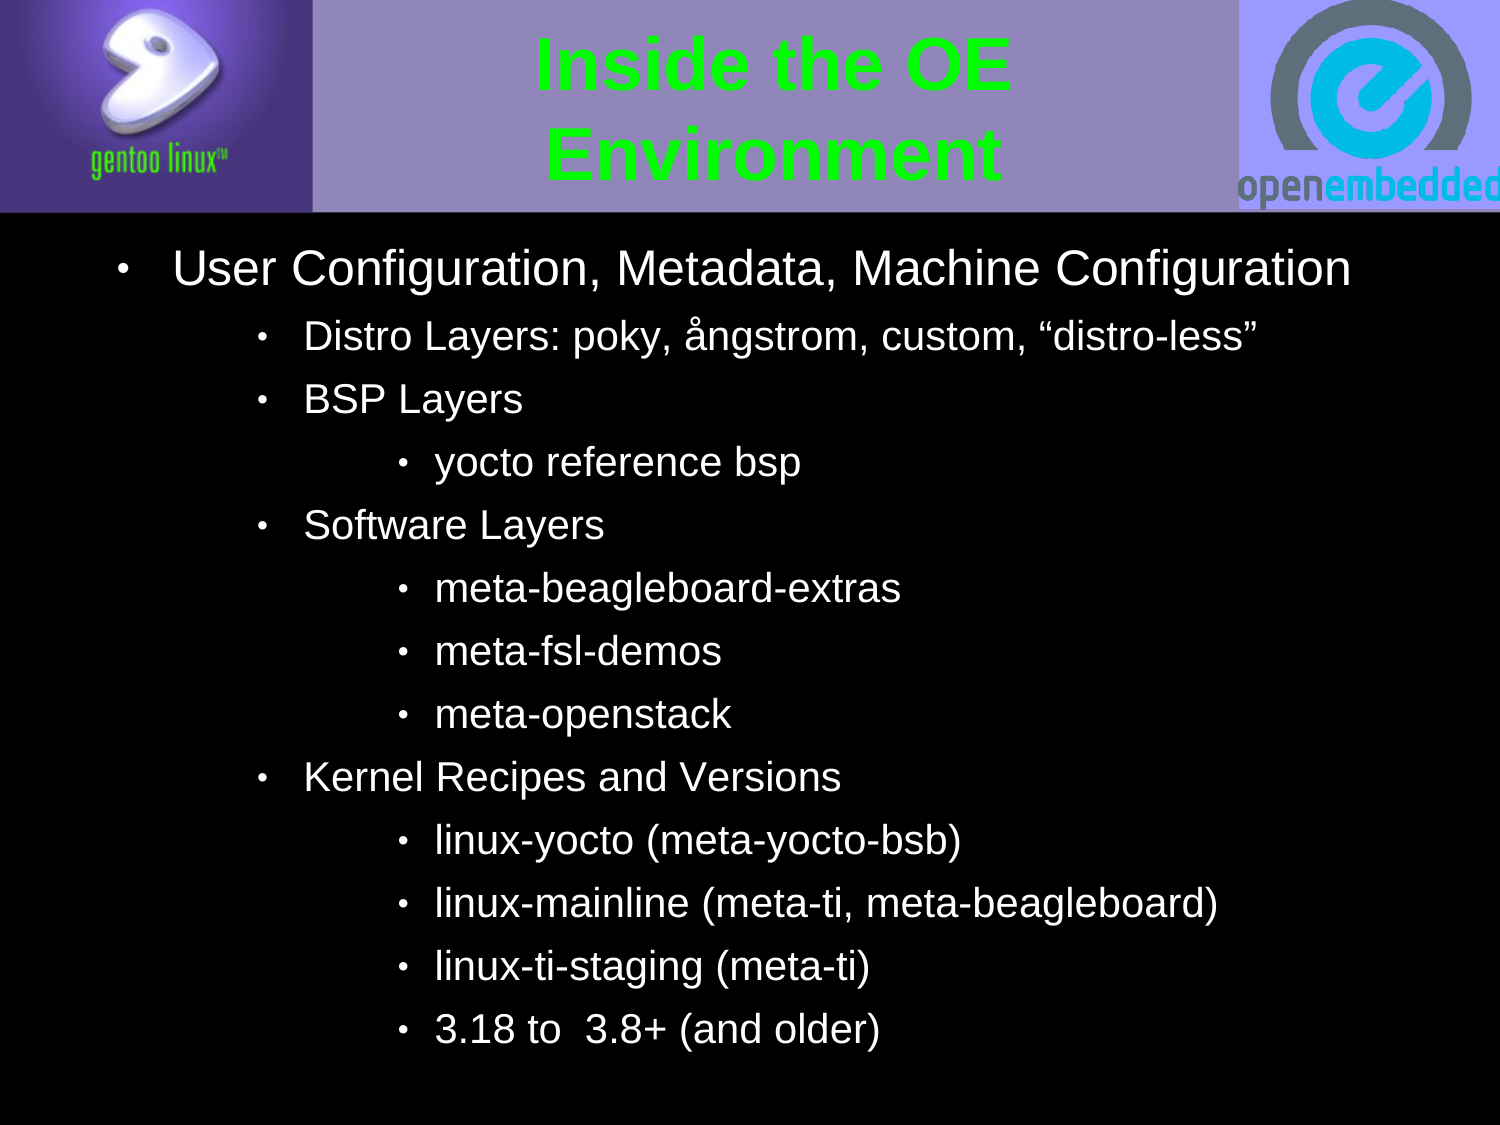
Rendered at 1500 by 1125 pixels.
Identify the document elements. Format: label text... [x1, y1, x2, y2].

picture [0, 0, 302, 183]
list User Configuration, Metadata, Machine Configuration Distro Layers: poky, ångstrom, custom, “distro-less” BSP Layers yocto reference bsp Software Layers meta-beagleboard-extras meta-fsl-demos meta-openstack Kernel Recipes and Versions linux-yocto (meta-yocto-bsb) linux-mainline (meta-ti, meta-beagleboard) linux-ti-staging (meta-ti) 3.18 to 3.8+ (and older) [59, 238, 1440, 1125]
title Inside the OE Environment [318, 0, 1230, 224]
picture [1238, 0, 1500, 210]
